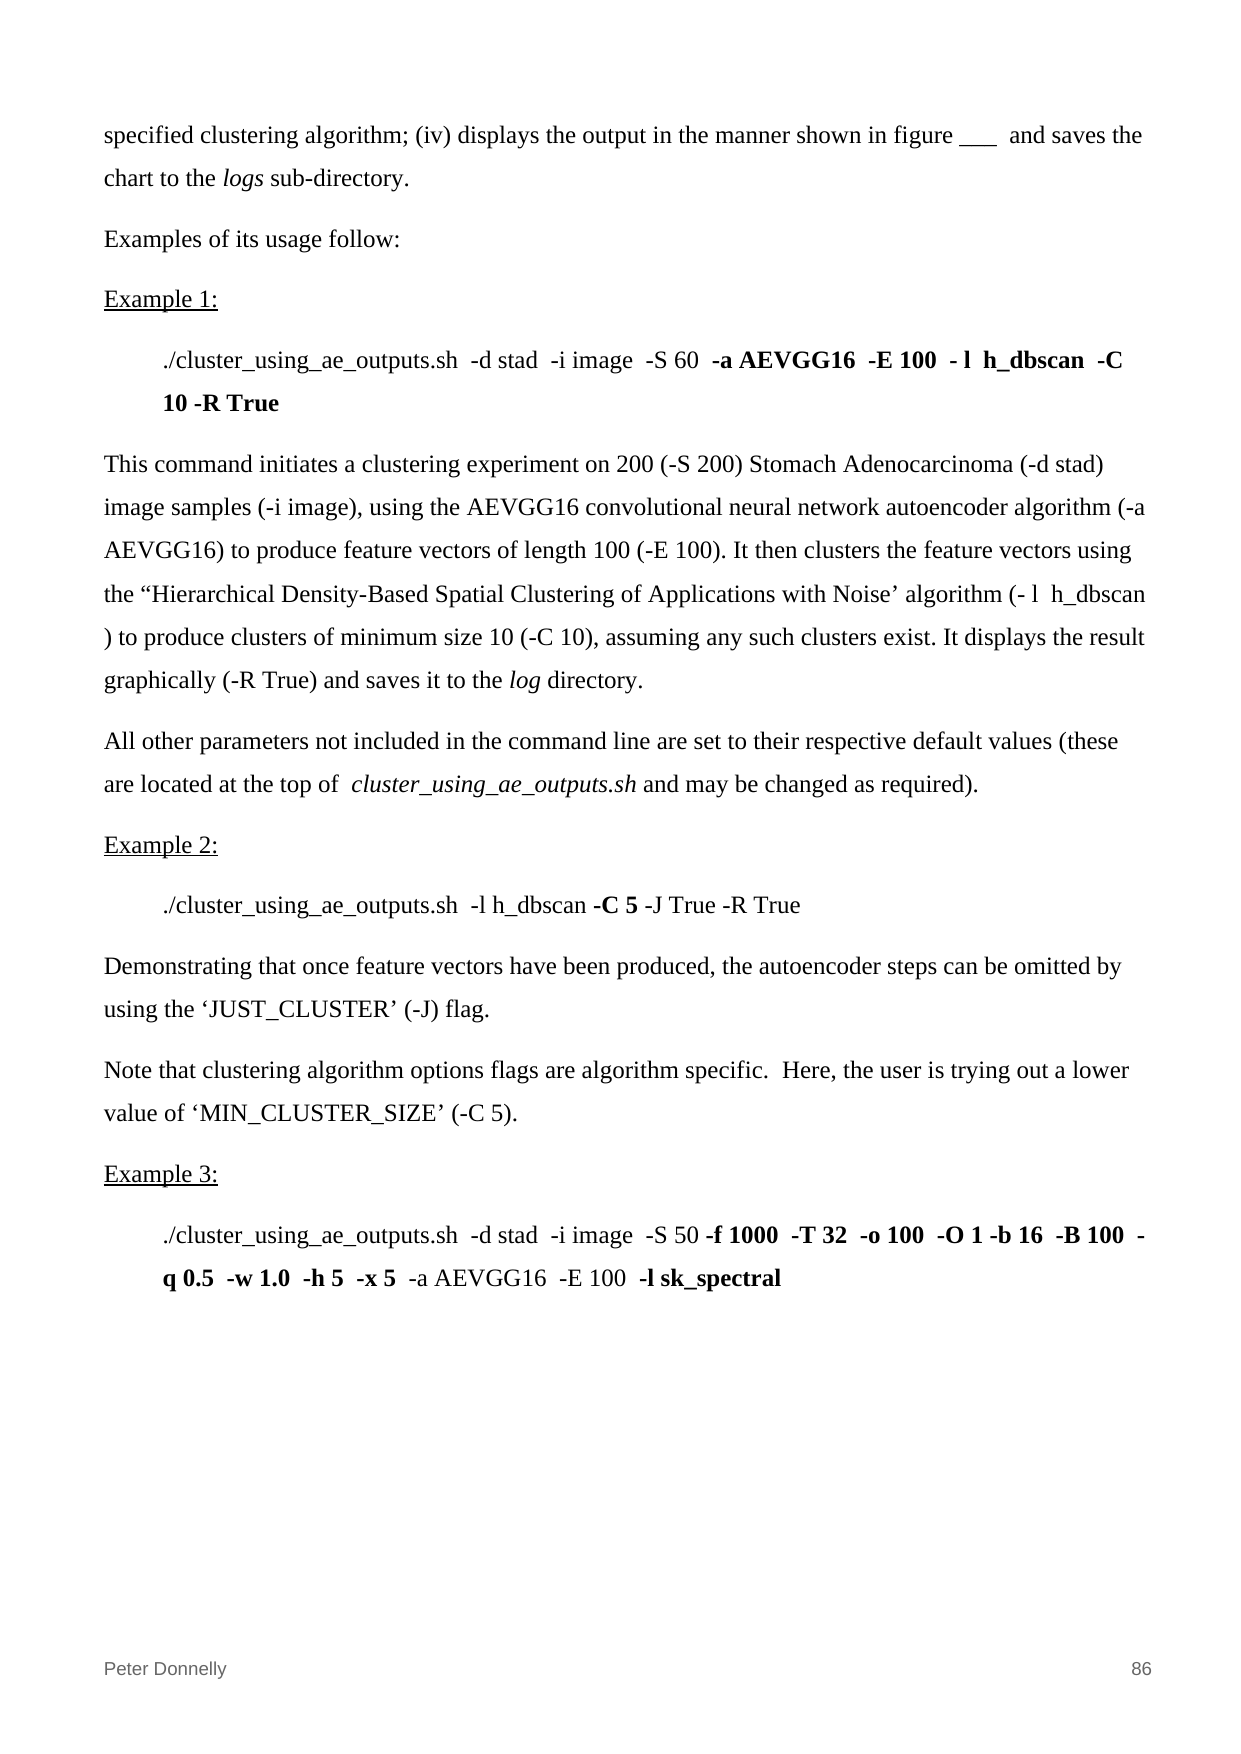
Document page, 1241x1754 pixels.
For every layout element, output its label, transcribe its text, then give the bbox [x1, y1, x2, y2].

text This command initiates a clustering experiment on 200 (-S 200) Stomach Adenocarcinoma (-d stad) image samples (-i image), using the AEVGG16 convolutional neural network autoencoder algorithm (-a AEVGG16) to produce feature vectors of length 100 (-E 100). It then clusters the feature vectors using the “Hierarchical Density-Based Spatial Clustering of Applications with Noise’ algorithm (- l h_dbscan ) to produce clusters of minimum size 10 (-C 10), assuming any such clusters exist. It displays the result graphically (-R True) and saves it to the log directory. [103, 449, 1146, 694]
text ./cluster_using_ae_outputs.sh -l h_dbscan -C 5 -J True -R True [162, 891, 1146, 919]
text Examples of its usage follow: [103, 224, 1146, 252]
text Note that clustering algorithm options flags are algorithm specific. Here, the user is trying out a lower value of ‘MIN_CLUSTER_SIZE’ (-C 5). [103, 1055, 1146, 1127]
text ./cluster_using_ae_outputs.sh -d stad -i image -S 50 -f 1000 -T 32 -o 100 -O 1 -b 16 -B 100 -q 0.5 -w 1.0 -h 5 -x 5 -a AEVGG16 -E 100 -l sk_spectral [162, 1220, 1146, 1292]
text specified clustering algorithm; (iv) displays the output in the manner shown in figure ___ and saves the chart to the logs sub-directory. [103, 120, 1146, 192]
text ./cluster_using_ae_outputs.sh -d stad -i image -S 60 -a AEVGG16 -E 100 - l h_dbscan -C 10 -R True [162, 345, 1146, 417]
text Demonstrating that once feature vectors have been produced, the autoencoder steps can be omitted by using the ‘JUST_CLUSTER’ (-J) flag. [103, 951, 1146, 1023]
text All other parameters not included in the command line are set to their respective default values (these are located at the top of cluster_using_ae_outputs.sh and may be changed as required). [103, 726, 1146, 798]
text Example 3: [103, 1159, 1146, 1188]
text Example 2: [103, 830, 1146, 858]
text Example 1: [103, 284, 1146, 313]
